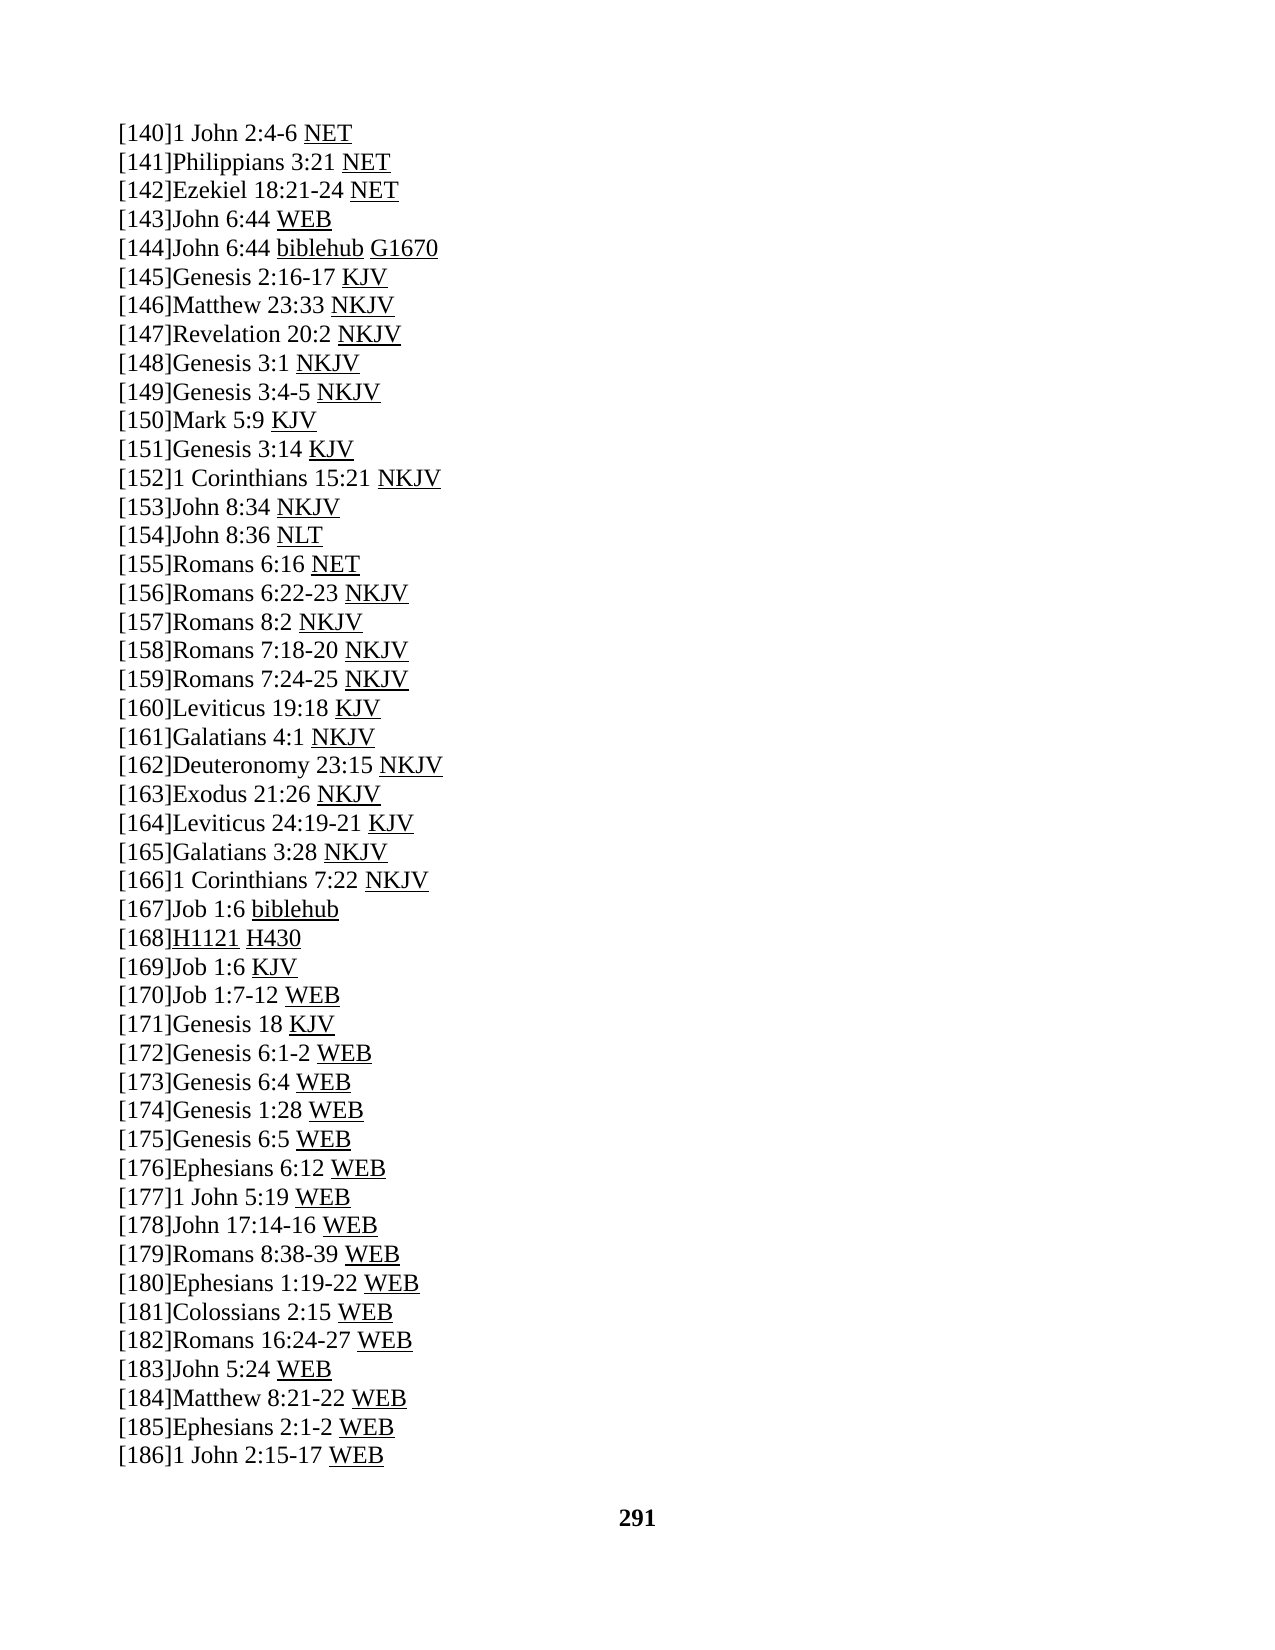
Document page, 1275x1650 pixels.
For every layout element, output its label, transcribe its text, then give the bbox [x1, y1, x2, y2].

text Philippians 3:21 NET [118, 147, 1157, 176]
text Genesis 3:14 KJV [118, 434, 1157, 463]
text Romans 16:24-27 WEB [118, 1326, 1157, 1354]
text Job 1:6 KJV [118, 952, 1157, 981]
text Galatians 3:28 NKJV [118, 837, 1157, 866]
text Genesis 1:28 WEB [118, 1096, 1157, 1124]
text Romans 8:2 NKJV [118, 607, 1157, 636]
text Matthew 23:33 NKJV [118, 291, 1157, 319]
text Ephesians 6:12 WEB [118, 1153, 1157, 1182]
text John 8:34 NKJV [118, 492, 1157, 521]
text John 5:24 WEB [118, 1354, 1157, 1383]
text John 6:44 biblehub G1670 [118, 233, 1157, 262]
text Genesis 3:1 NKJV [118, 348, 1157, 377]
text John 8:36 NLT [118, 521, 1157, 549]
text John 17:14-16 WEB [118, 1211, 1157, 1239]
text Genesis 3:4-5 NKJV [118, 377, 1157, 406]
text Genesis 6:5 WEB [118, 1124, 1157, 1153]
text Genesis 6:1-2 WEB [118, 1038, 1157, 1067]
text Ezekiel 18:21-24 NET [118, 176, 1157, 204]
text Genesis 6:4 WEB [118, 1067, 1157, 1096]
text Romans 8:38-39 WEB [118, 1239, 1157, 1268]
text 1 John 2:15-17 WEB [118, 1441, 1157, 1469]
text H1121 H430 [118, 923, 1157, 952]
text Romans 7:24-25 NKJV [118, 664, 1157, 693]
text Romans 7:18-20 NKJV [118, 636, 1157, 664]
text Galatians 4:1 NKJV [118, 722, 1157, 751]
text Deuteronomy 23:15 NKJV [118, 751, 1157, 779]
text Ephesians 2:1-2 WEB [118, 1412, 1157, 1441]
text Romans 6:22-23 NKJV [118, 578, 1157, 607]
text 1 Corinthians 7:22 NKJV [118, 866, 1157, 894]
text 1 John 2:4-6 NET [118, 118, 1157, 147]
text 1 John 5:19 WEB [118, 1182, 1157, 1211]
text Job 1:6 biblehub [118, 894, 1157, 923]
text Genesis 2:16-17 KJV [118, 262, 1157, 291]
text Mark 5:9 KJV [118, 406, 1157, 434]
text Matthew 8:21-22 WEB [118, 1383, 1157, 1412]
text Exodus 21:26 NKJV [118, 779, 1157, 808]
text Job 1:7-12 WEB [118, 981, 1157, 1009]
text Ephesians 1:19-22 WEB [118, 1268, 1157, 1297]
text Romans 6:16 NET [118, 549, 1157, 578]
text John 6:44 WEB [118, 204, 1157, 233]
text Leviticus 24:19-21 KJV [118, 808, 1157, 837]
text Leviticus 19:18 KJV [118, 693, 1157, 722]
text Colossians 2:15 WEB [118, 1297, 1157, 1326]
text Genesis 18 KJV [118, 1009, 1157, 1038]
text 1 Corinthians 15:21 NKJV [118, 463, 1157, 492]
text Revelation 20:2 NKJV [118, 319, 1157, 348]
